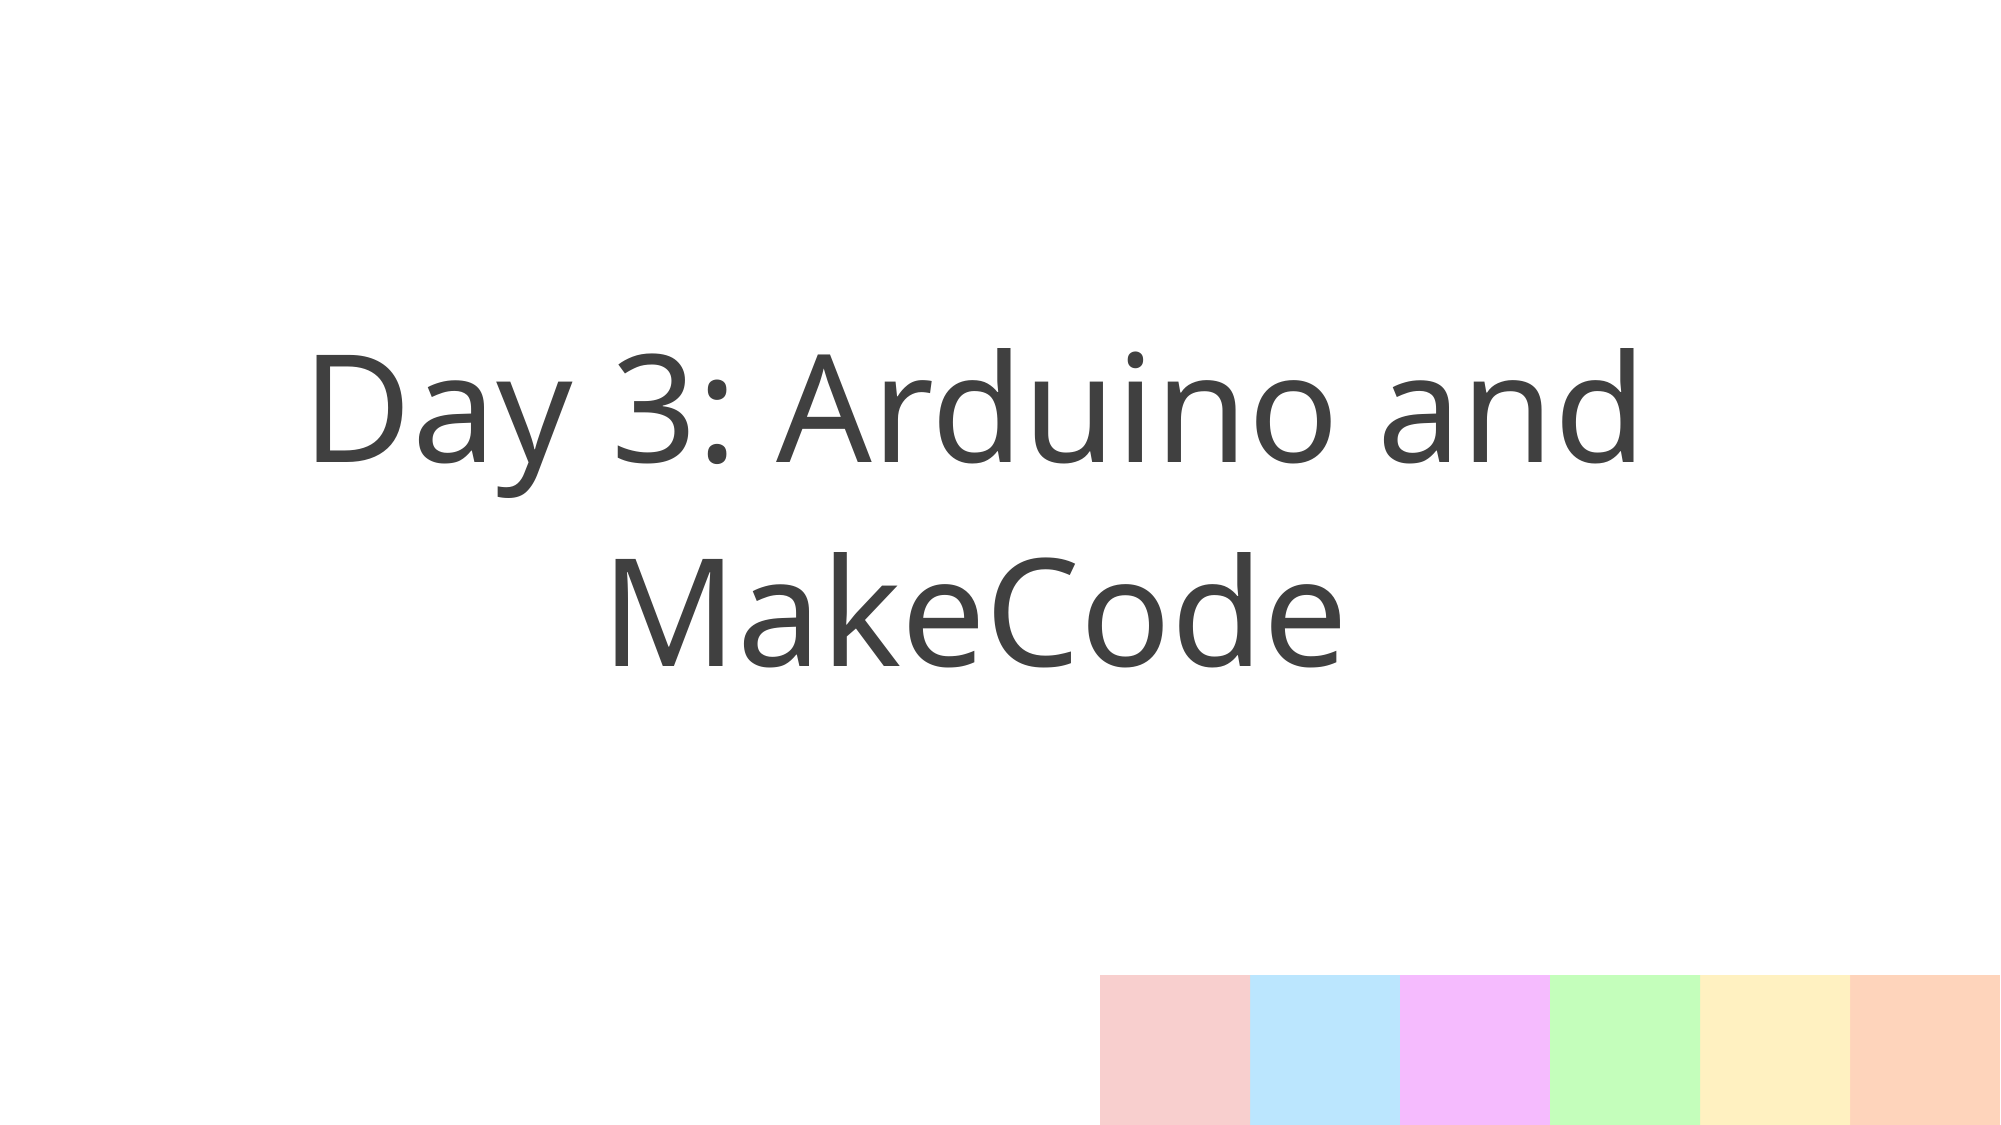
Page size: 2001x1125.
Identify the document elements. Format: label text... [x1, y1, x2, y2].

title Day 3: Arduino and MakeCode [75, 301, 1876, 712]
